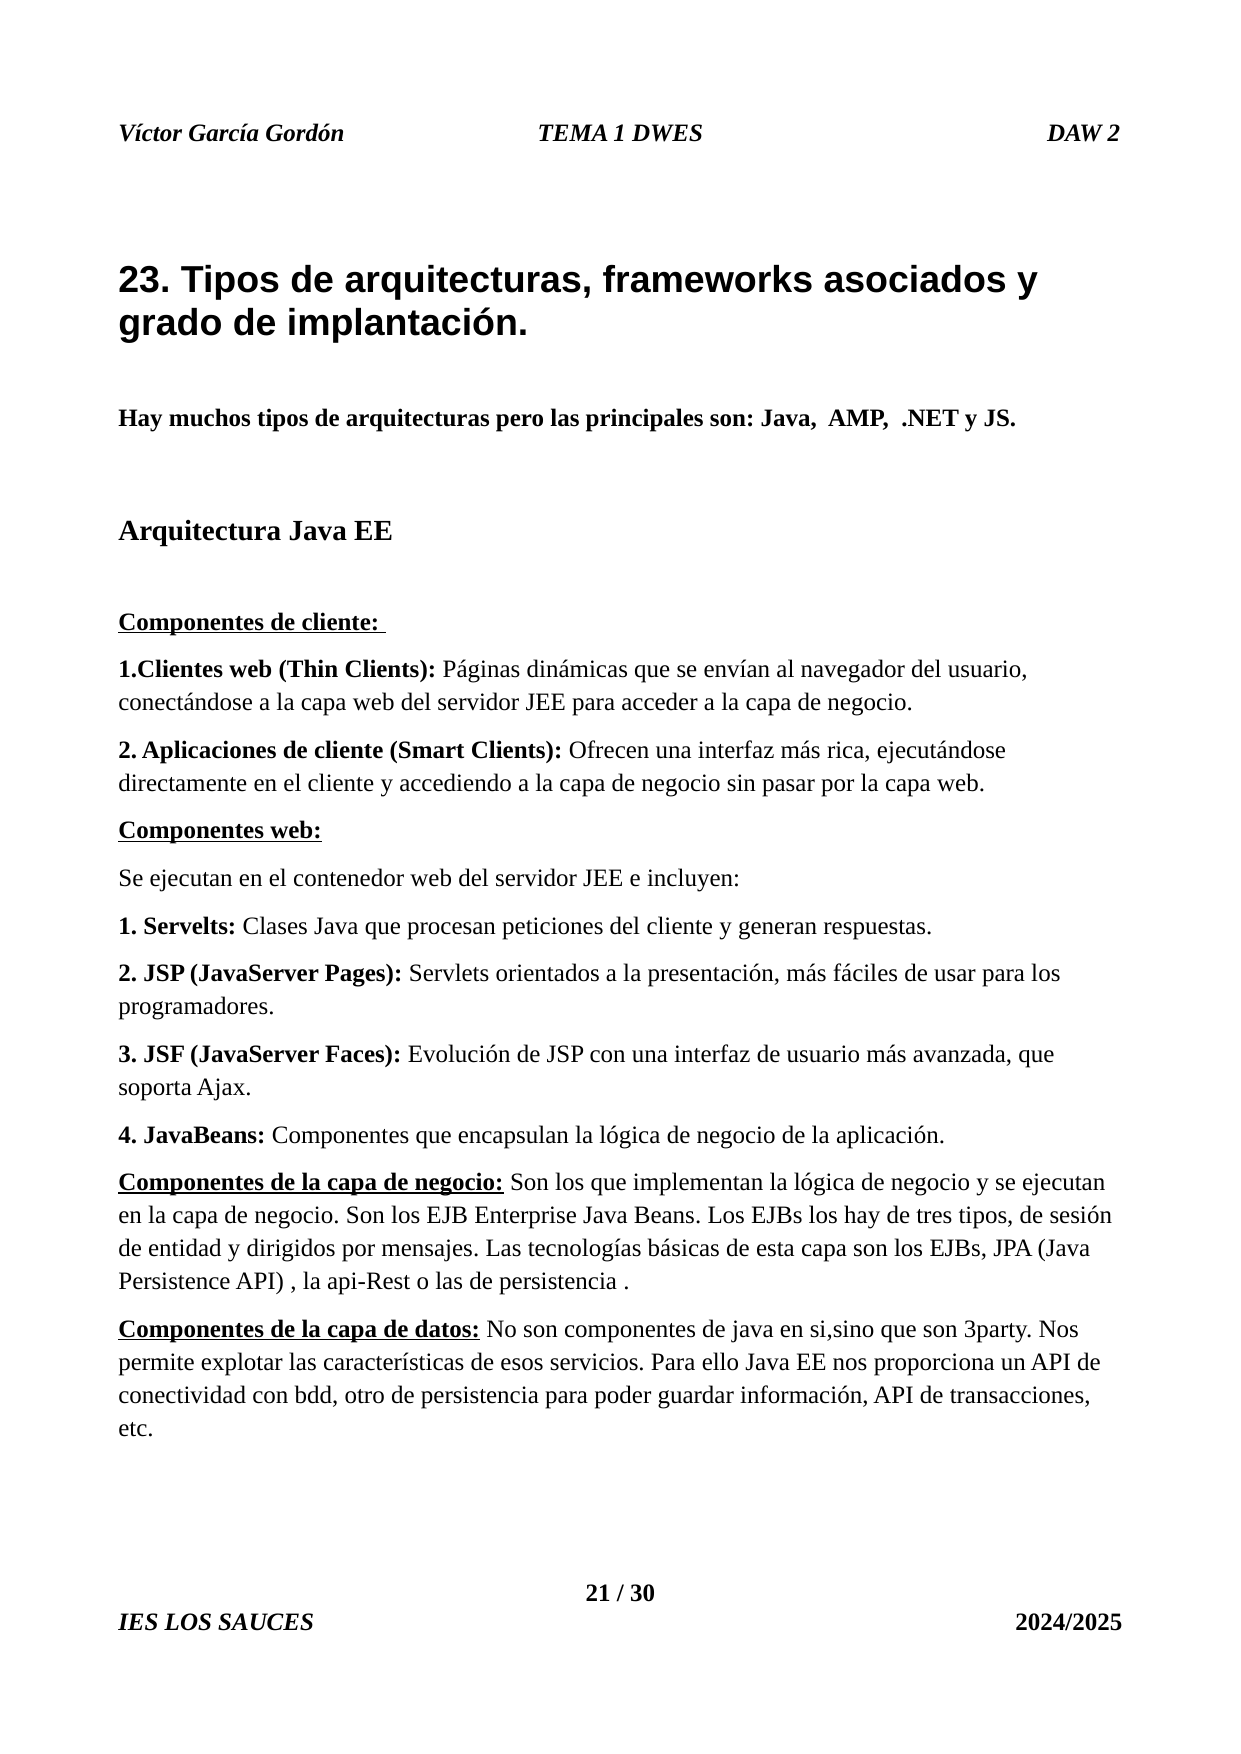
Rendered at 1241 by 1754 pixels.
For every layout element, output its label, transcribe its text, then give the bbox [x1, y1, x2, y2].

text Hay muchos tipos de arquitecturas pero las principales son: Java, AMP, .NET y JS. [118, 403, 1122, 432]
text 1.Clientes web (Thin Clients): Páginas dinámicas que se envían al navegador del usuario, conectándose a la capa web del servidor JEE para acceder a la capa de negocio. [118, 654, 1122, 716]
text Componentes web: [118, 816, 1122, 844]
text Componentes de la capa de negocio: Son los que implementan la lógica de negocio y se ejecutan en la capa de negocio. Son los EJB Enterprise Java Beans. Los EJBs los hay de tres tipos, de sesión de entidad y dirigidos por mensajes. Las tecnologías básicas de esta capa son los EJBs, JPA (Java Persistence API) , la api-Rest o las de persistencia . [118, 1167, 1122, 1295]
text 2. JSP (JavaServer Pages): Servlets orientados a la presentación, más fáciles de usar para los programadores. [118, 958, 1122, 1020]
text 2. Aplicaciones de cliente (Smart Clients): Ofrecen una interfaz más rica, ejecutándose directamente en el cliente y accediendo a la capa de negocio sin pasar por la capa web. [118, 735, 1122, 797]
subtitle 23. Tipos de arquitecturas, frameworks asociados y grado de implantación. [118, 257, 1122, 343]
text 1. Servelts: Clases Java que procesan peticiones del cliente y generan respuestas. [118, 911, 1122, 939]
text Componentes de cliente: [118, 607, 1122, 636]
text Componentes de la capa de datos: No son componentes de java en si,sino que son 3party. Nos permite explotar las características de esos servicios. Para ello Java EE nos proporciona un API de conectividad con bdd, otro de persistencia para poder guardar información, API de transacciones, etc. [118, 1314, 1122, 1442]
text 4. JavaBeans: Componentes que encapsulan la lógica de negocio de la aplicación. [118, 1120, 1122, 1148]
text 3. JSF (JavaServer Faces): Evolución de JSP con una interfaz de usuario más avanzada, que soporta Ajax. [118, 1039, 1122, 1101]
text Se ejecutan en el contenedor web del servidor JEE e incluyen: [118, 863, 1122, 892]
subtitle Arquitectura Java EE [118, 513, 1122, 547]
